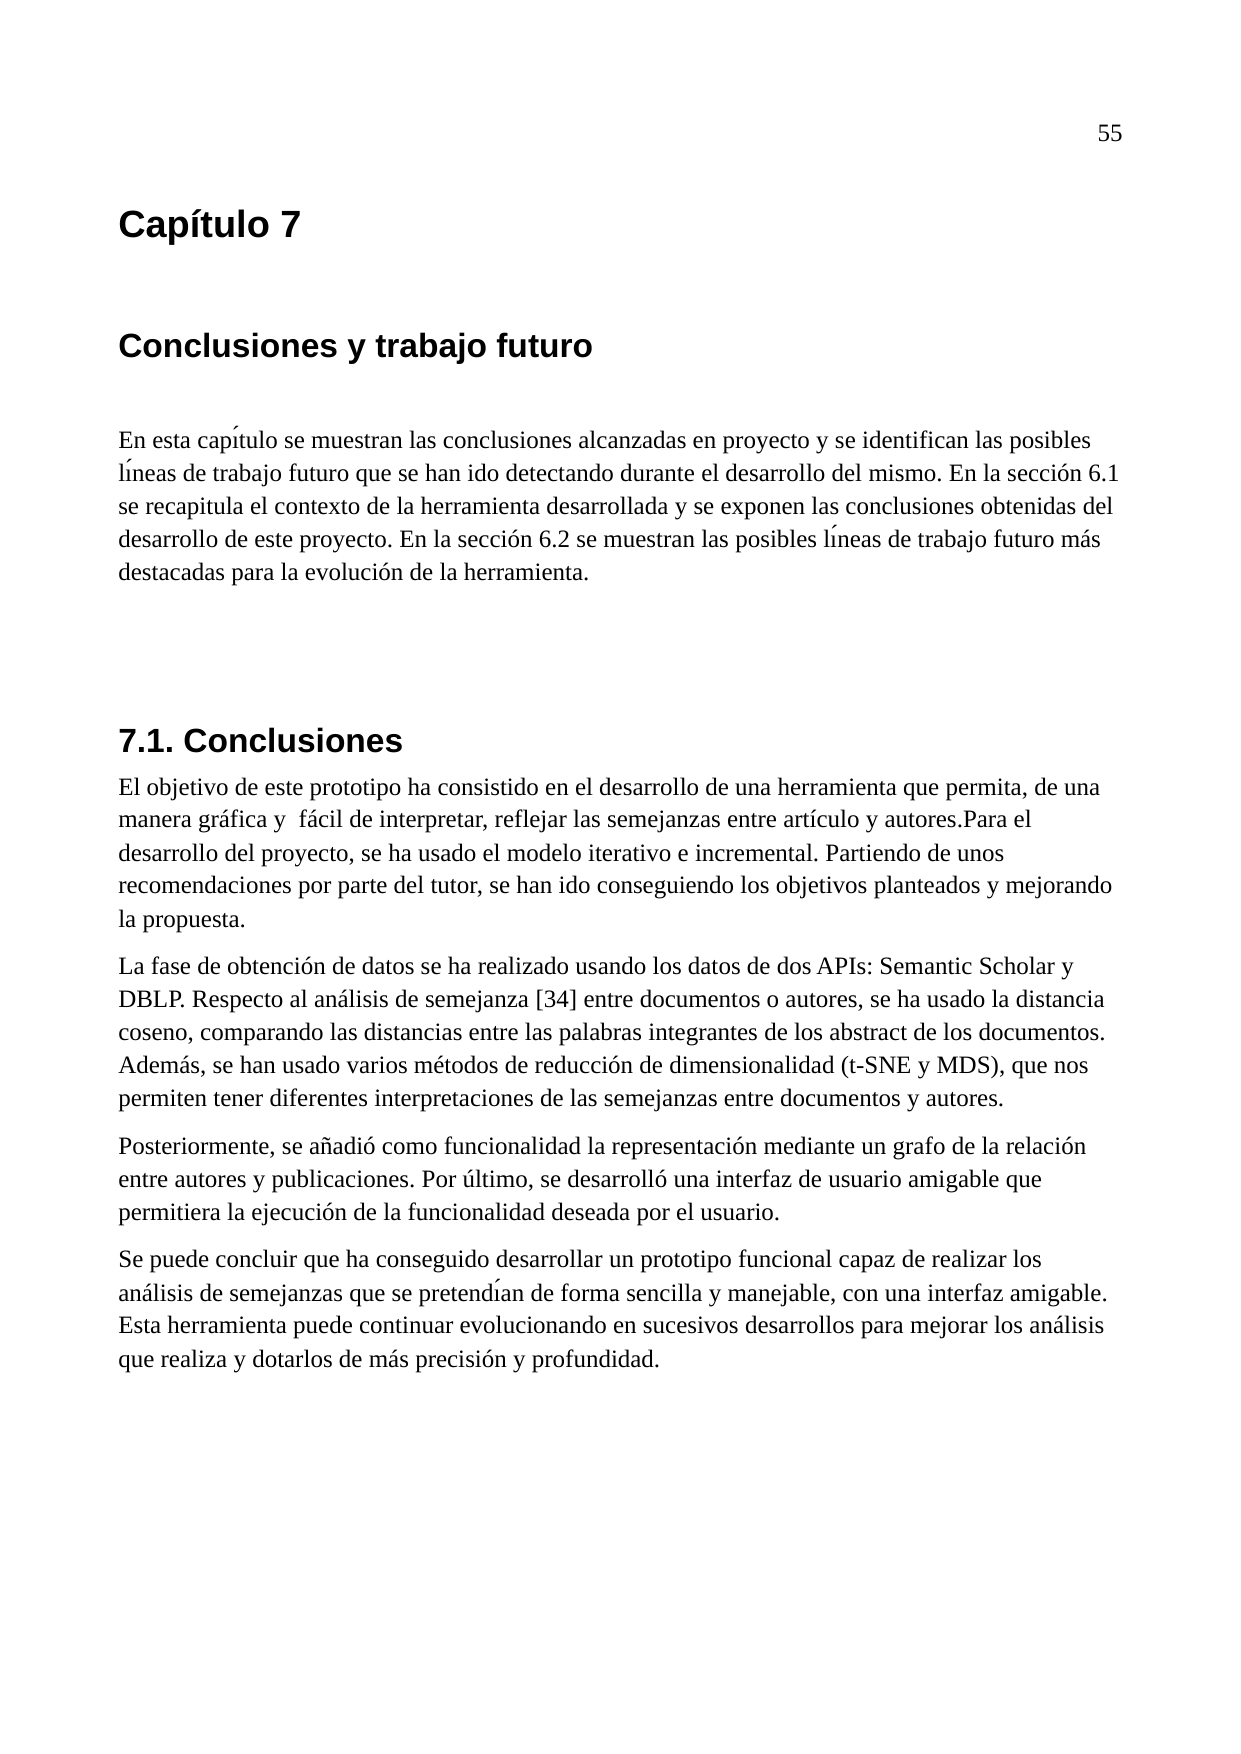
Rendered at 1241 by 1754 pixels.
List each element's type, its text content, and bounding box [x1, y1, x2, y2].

subtitle Capítulo 7 [118, 201, 1122, 245]
text Posteriormente, se añadió como funcionalidad la representación mediante un grafo de la relación entre autores y publicaciones. Por último, se desarrolló una interfaz de usuario amigable que permitiera la ejecución de la funcionalidad deseada por el usuario. [118, 1131, 1122, 1226]
text En esta capı́tulo se muestran las conclusiones alcanzadas en proyecto y se identifican las posibles lı́neas de trabajo futuro que se han ido detectando durante el desarrollo del mismo. En la sección 6.1 se recapitula el contexto de la herramienta desarrollada y se exponen las conclusiones obtenidas del desarrollo de este proyecto. En la sección 6.2 se muestran las posibles lı́neas de trabajo futuro más destacadas para la evolución de la herramienta. [118, 425, 1122, 586]
subtitle Conclusiones y trabajo futuro [118, 326, 1122, 364]
text Se puede concluir que ha conseguido desarrollar un prototipo funcional capaz de realizar los análisis de semejanzas que se pretendı́an de forma sencilla y manejable, con una interfaz amigable. Esta herramienta puede continuar evolucionando en sucesivos desarrollos para mejorar los análisis que realiza y dotarlos de más precisión y profundidad. [118, 1244, 1122, 1372]
text La fase de obtención de datos se ha realizado usando los datos de dos APIs: Semantic Scholar y DBLP. Respecto al análisis de semejanza [34] entre documentos o autores, se ha usado la distancia coseno, comparando las distancias entre las palabras integrantes de los abstract de los documentos. Además, se han usado varios métodos de reducción de dimensionalidad (t-SNE y MDS), que nos permiten tener diferentes interpretaciones de las semejanzas entre documentos y autores. [118, 951, 1122, 1112]
text El objetivo de este prototipo ha consistido en el desarrollo de una herramienta que permita, de una manera gráfica y fácil de interpretar, reflejar las semejanzas entre artículo y autores.Para el desarrollo del proyecto, se ha usado el modelo iterativo e incremental. Partiendo de unos recomendaciones por parte del tutor, se han ido conseguiendo los objetivos planteados y mejorando la propuesta. [118, 772, 1122, 932]
subtitle 7.1. Conclusiones [118, 720, 1122, 759]
